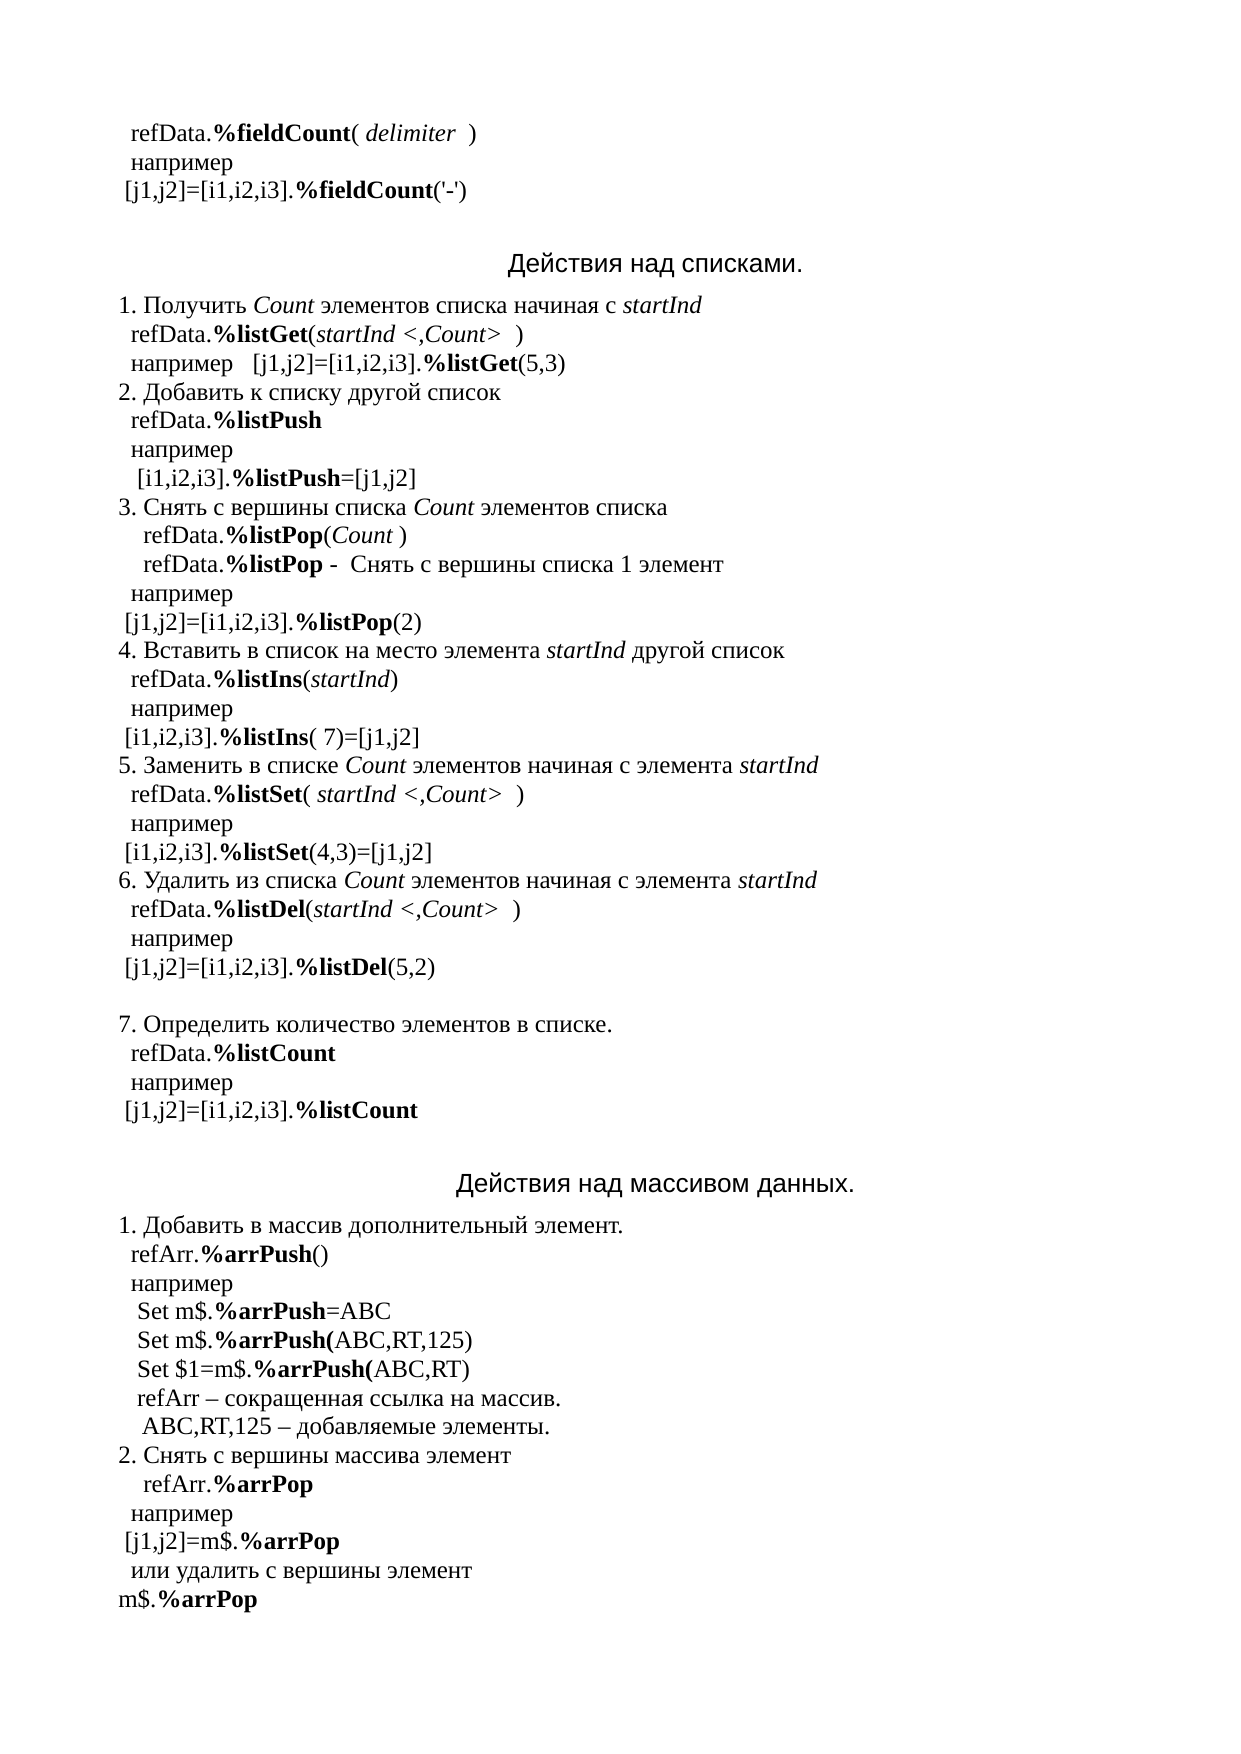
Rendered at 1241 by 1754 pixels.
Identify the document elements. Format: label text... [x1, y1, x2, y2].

text например [118, 578, 1122, 607]
text refData.%fieldCount( delimiter ) [118, 118, 1122, 147]
text [j1,j2]=[i1,i2,i3].%fieldCount('-') [118, 176, 1122, 204]
text [i1,i2,i3].%listSet(4,3)=[j1,j2] [118, 837, 1122, 865]
text [j1,j2]=m$.%arrPop [118, 1526, 1122, 1555]
text 5. Заменить в списке Count элементов начиная с элемента startInd [118, 750, 1122, 779]
text 6. Удалить из списка Count элементов начиная с элемента startInd [118, 865, 1122, 894]
text 2. Добавить к списку другой список [118, 377, 1122, 405]
text 2. Снять с вершины массива элемент [118, 1440, 1122, 1469]
text [i1,i2,i3].%listPush=[j1,j2] [118, 463, 1122, 492]
text 1. Добавить в массив дополнительный элемент. [118, 1210, 1122, 1239]
text например [118, 1498, 1122, 1526]
text [j1,j2]=[i1,i2,i3].%listDel(5,2) [118, 952, 1122, 980]
text refData.%listPop(Count ) [118, 520, 1122, 549]
text 4. Вставить в список на место элемента startInd другой список [118, 635, 1122, 664]
text refArr.%arrPop [118, 1469, 1122, 1498]
text например [118, 693, 1122, 722]
text например [118, 808, 1122, 837]
text Set m$.%arrPush=ABC [118, 1296, 1122, 1325]
text refData.%listPush [118, 405, 1122, 434]
text например [118, 434, 1122, 463]
text refData.%listSet( startInd <,Count> ) [118, 779, 1122, 808]
text 3. Снять с вершины списка Count элементов списка [118, 492, 1122, 520]
text refData.%listGet(startInd <,Count> ) [118, 319, 1122, 348]
text [j1,j2]=[i1,i2,i3].%listCount [118, 1095, 1122, 1124]
text Set $1=m$.%arrPush(ABC,RT) [118, 1354, 1122, 1383]
text ABC,RT,125 – добавляемые элементы. [118, 1411, 1122, 1440]
text refArr.%arrPush() [118, 1239, 1122, 1268]
text 7. Определить количество элементов в списке. [118, 1009, 1122, 1038]
text например [118, 923, 1122, 952]
text например [j1,j2]=[i1,i2,i3].%listGet(5,3) [118, 348, 1122, 377]
text или удалить с вершины элемент [118, 1555, 1122, 1584]
text например [118, 1067, 1122, 1095]
text [i1,i2,i3].%listIns( 7)=[j1,j2] [118, 722, 1122, 750]
text refData.%listDel(startInd <,Count> ) [118, 894, 1122, 923]
text m$.%arrPop [118, 1584, 1122, 1613]
text например [118, 147, 1122, 176]
text например [118, 1268, 1122, 1296]
subtitle Действия над массивом данных. [189, 1167, 1122, 1198]
text refData.%listCount [118, 1038, 1122, 1067]
text Set m$.%arrPush(ABC,RT,125) [118, 1325, 1122, 1354]
text refData.%listIns(startInd) [118, 664, 1122, 693]
text 1. Получить Count элементов списка начиная с startInd [118, 290, 1122, 319]
text refArr – сокращенная ссылка на массив. [118, 1383, 1122, 1411]
text [j1,j2]=[i1,i2,i3].%listPop(2) [118, 607, 1122, 635]
text refData.%listPop - Снять с вершины списка 1 элемент [118, 549, 1122, 578]
subtitle Действия над списками. [189, 248, 1122, 278]
